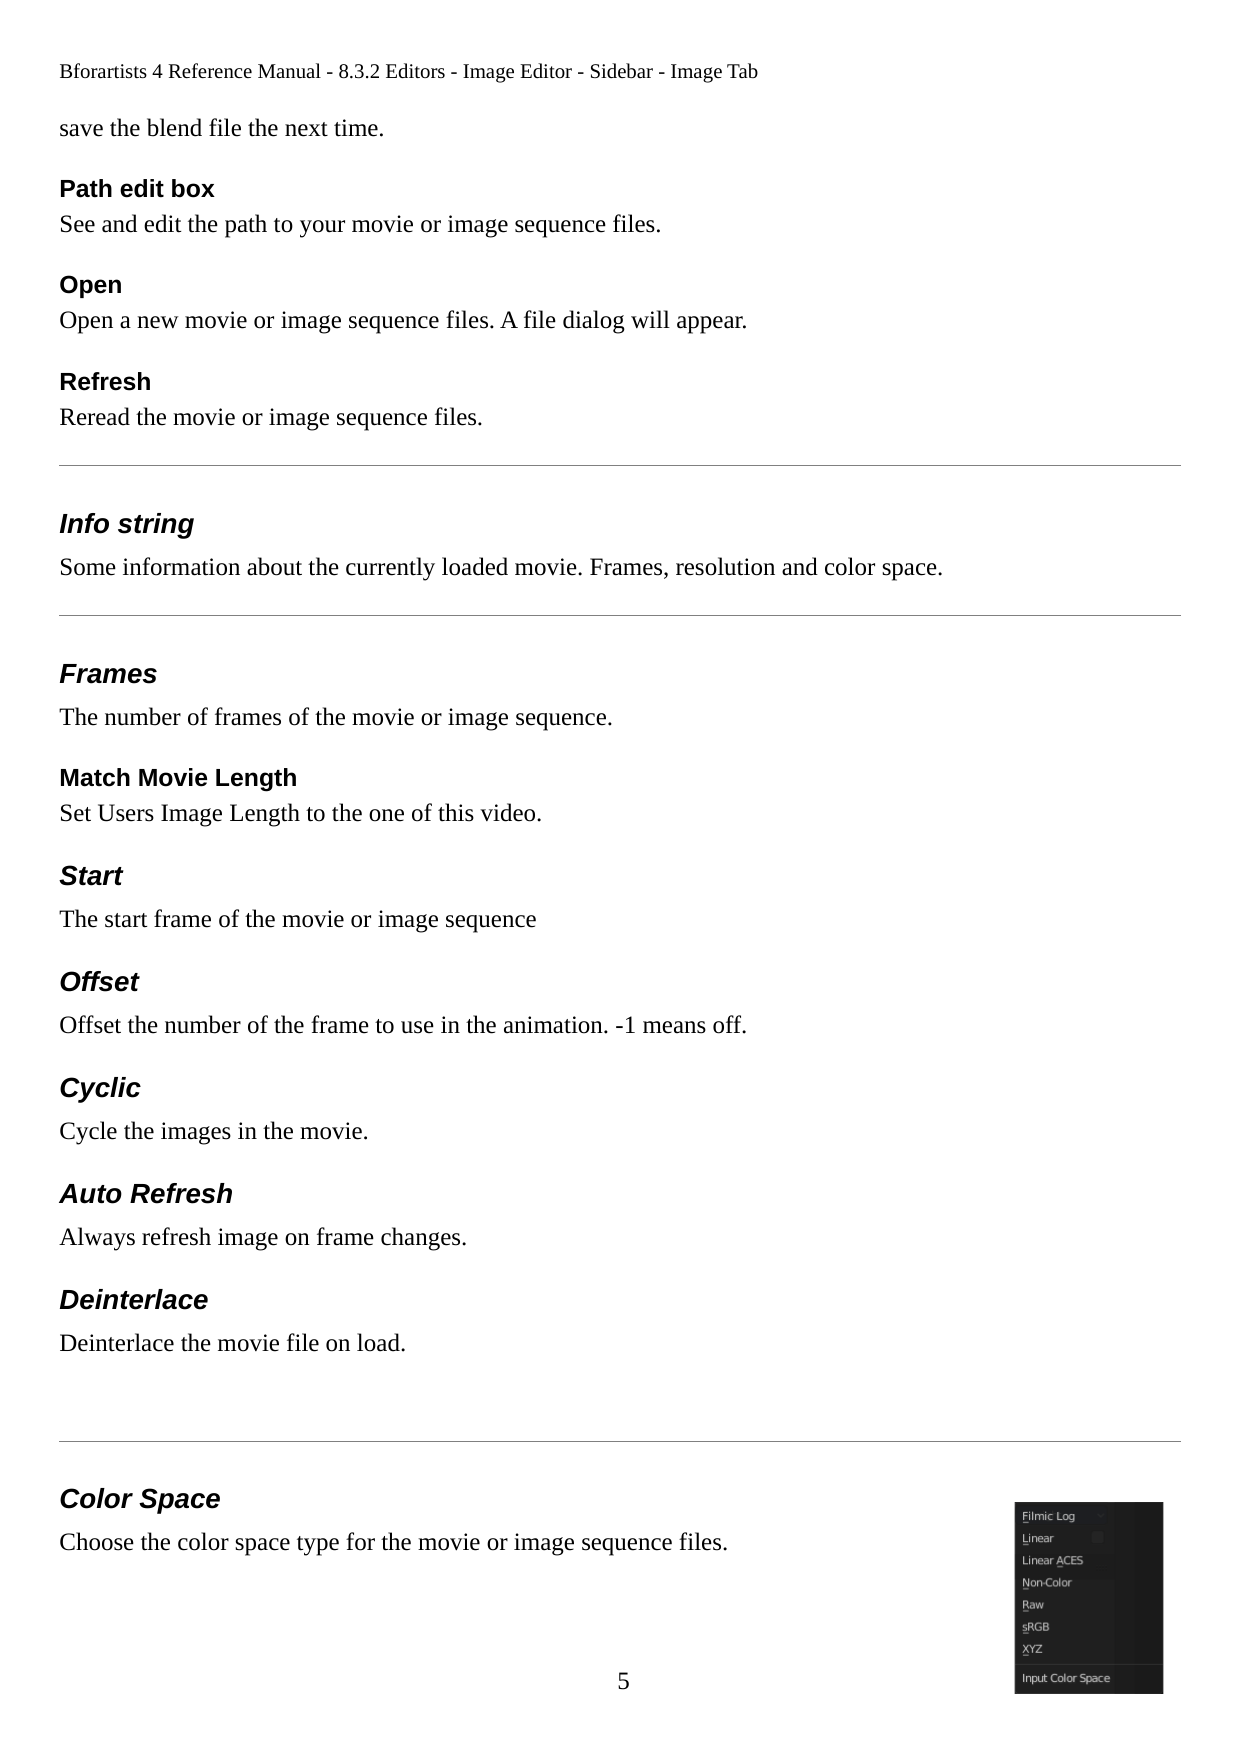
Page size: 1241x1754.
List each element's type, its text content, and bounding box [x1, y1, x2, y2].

subtitle Match Movie Length [59, 763, 1181, 792]
text See and edit the path to your movie or image sequence files. [59, 209, 1181, 238]
subtitle Frames [59, 657, 1181, 689]
subtitle Offset [59, 966, 1181, 998]
text Choose the color space type for the movie or image sequence files. [59, 1527, 1014, 1556]
text Always refresh image on frame changes. [59, 1222, 1181, 1251]
subtitle Info string [59, 507, 1181, 539]
text Cycle the images in the movie. [59, 1116, 1181, 1145]
text Offset the number of the frame to use in the animation. -1 means off. [59, 1010, 1181, 1039]
text Some information about the currently loaded movie. Frames, resolution and color space. [59, 552, 1181, 581]
subtitle Open [59, 271, 1181, 299]
subtitle Start [59, 860, 1181, 892]
text Reread the movie or image sequence files. [59, 402, 1181, 430]
text The start frame of the movie or image sequence [59, 904, 1181, 933]
text Set Users Image Length to the one of this video. [59, 798, 1181, 827]
text Open a new movie or image sequence files. A file dialog will appear. [59, 305, 1181, 334]
text Deinterlace the movie file on load. [59, 1328, 1181, 1357]
text save the blend file the next time. [59, 113, 1181, 141]
subtitle Deinterlace [59, 1283, 1181, 1315]
text The number of frames of the movie or image sequence. [59, 702, 1181, 731]
subtitle Refresh [59, 367, 1181, 395]
picture [1014, 1502, 1164, 1694]
subtitle Cyclic [59, 1072, 1181, 1103]
subtitle Color Space [59, 1483, 1181, 1514]
subtitle Path edit box [59, 174, 1181, 203]
subtitle Auto Refresh [59, 1178, 1181, 1209]
